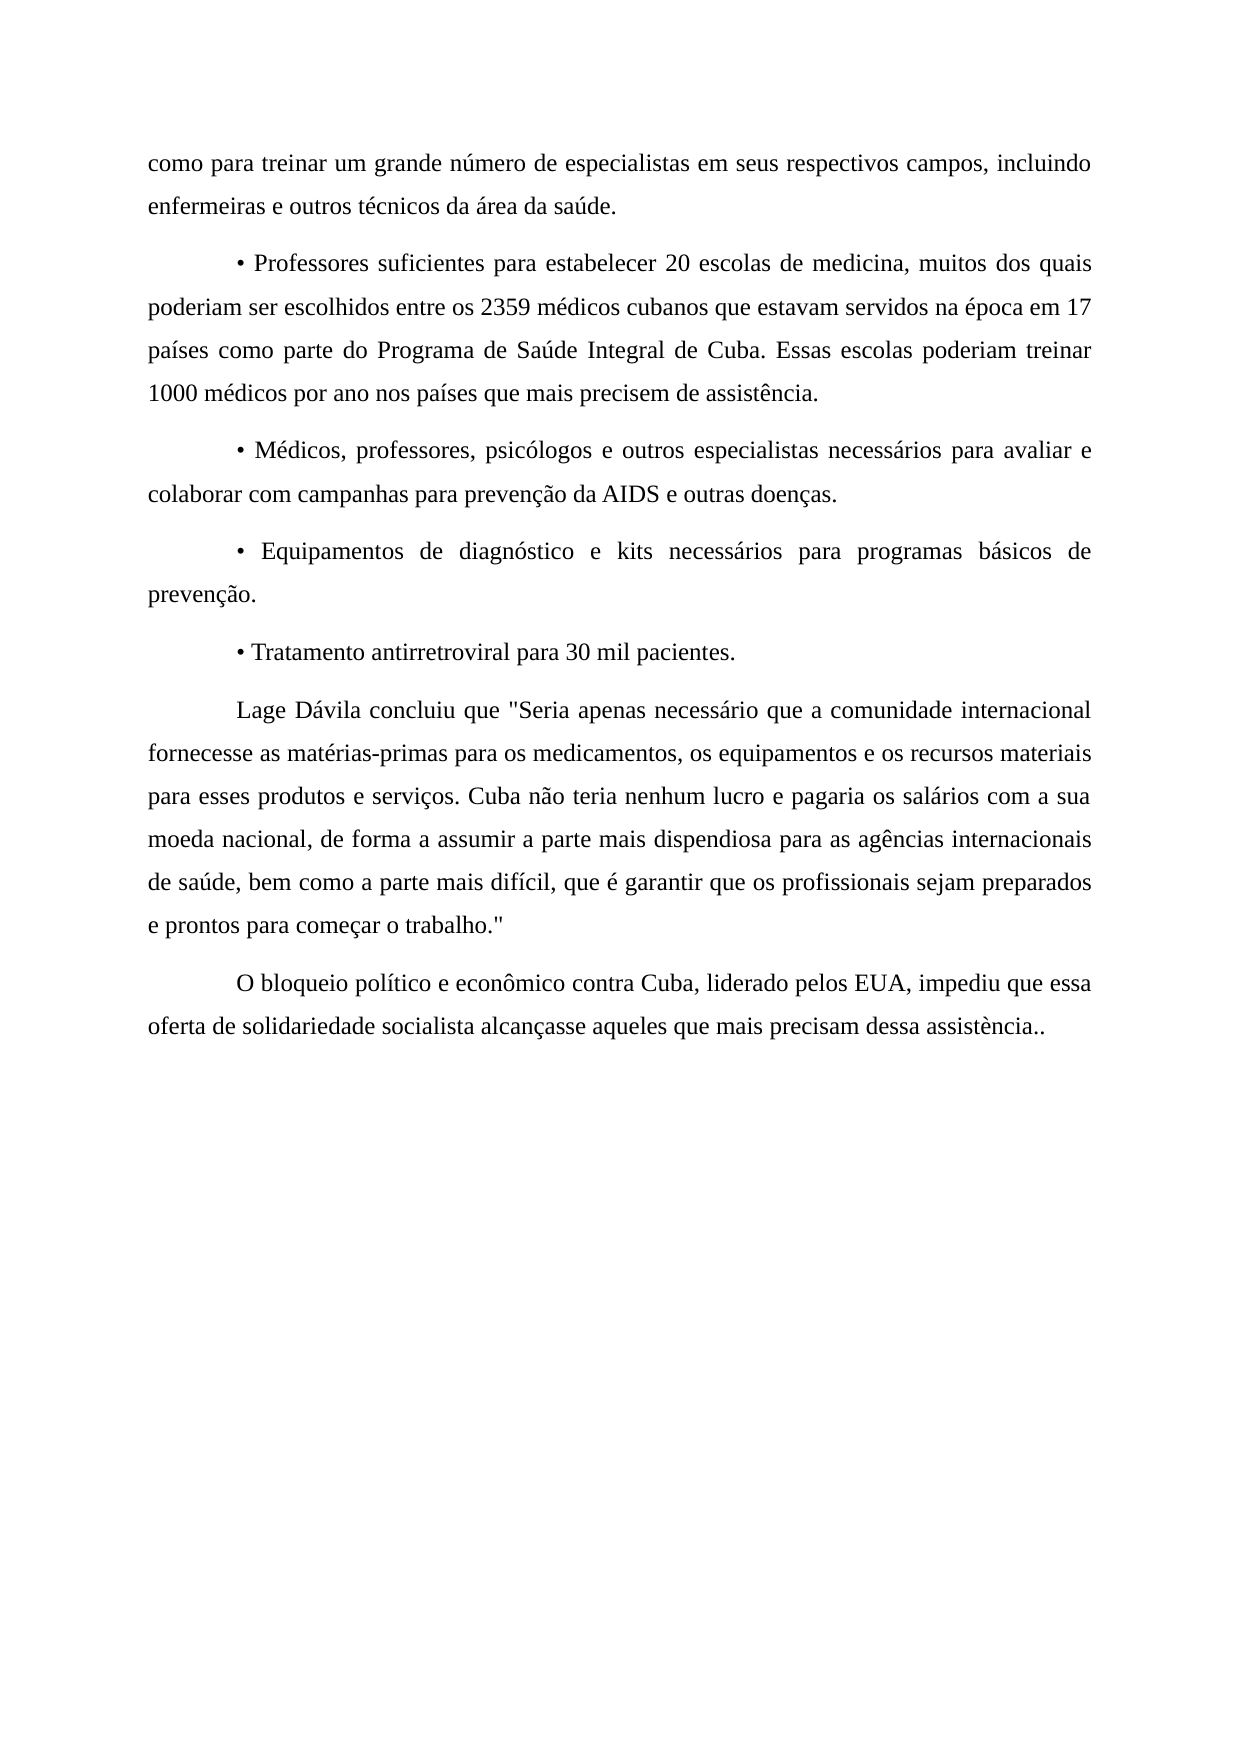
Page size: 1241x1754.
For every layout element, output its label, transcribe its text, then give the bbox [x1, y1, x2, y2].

text • Médicos, professores, psicólogos e outros especialistas necessários para avaliar e colaborar com campanhas para prevenção da AIDS e outras doenças. [148, 436, 1093, 507]
text • Professores suficientes para estabelecer 20 escolas de medicina, muitos dos quais poderiam ser escolhidos entre os 2359 médicos cubanos que estavam servidos na época em 17 países como parte do Programa de Saúde Integral de Cuba. Essas escolas poderiam treinar 1000 médicos por ano nos países que mais precisem de assistência. [148, 248, 1093, 407]
text O bloqueio político e econômico contra Cuba, liderado pelos EUA, impediu que essa oferta de solidariedade socialista alcançasse aqueles que mais precisam dessa assistència.. [148, 968, 1093, 1040]
text Lage Dávila concluiu que "Seria apenas necessário que a comunidade internacional fornecesse as matérias-primas para os medicamentos, os equipamentos e os recursos materiais para esses produtos e serviços. Cuba não teria nenhum lucro e pagaria os salários com a sua moeda nacional, de forma a assumir a parte mais dispendiosa para as agências internacionais de saúde, bem como a parte mais difícil, que é garantir que os profissionais sejam preparados e prontos para começar o trabalho." [148, 695, 1093, 939]
text • Tratamento antirretroviral para 30 mil pacientes. [148, 637, 1093, 666]
text • Equipamentos de diagnóstico e kits necessários para programas básicos de prevenção. [148, 536, 1093, 608]
text como para treinar um grande número de especialistas em seus respectivos campos, incluindo enfermeiras e outros técnicos da área da saúde. [148, 148, 1093, 219]
